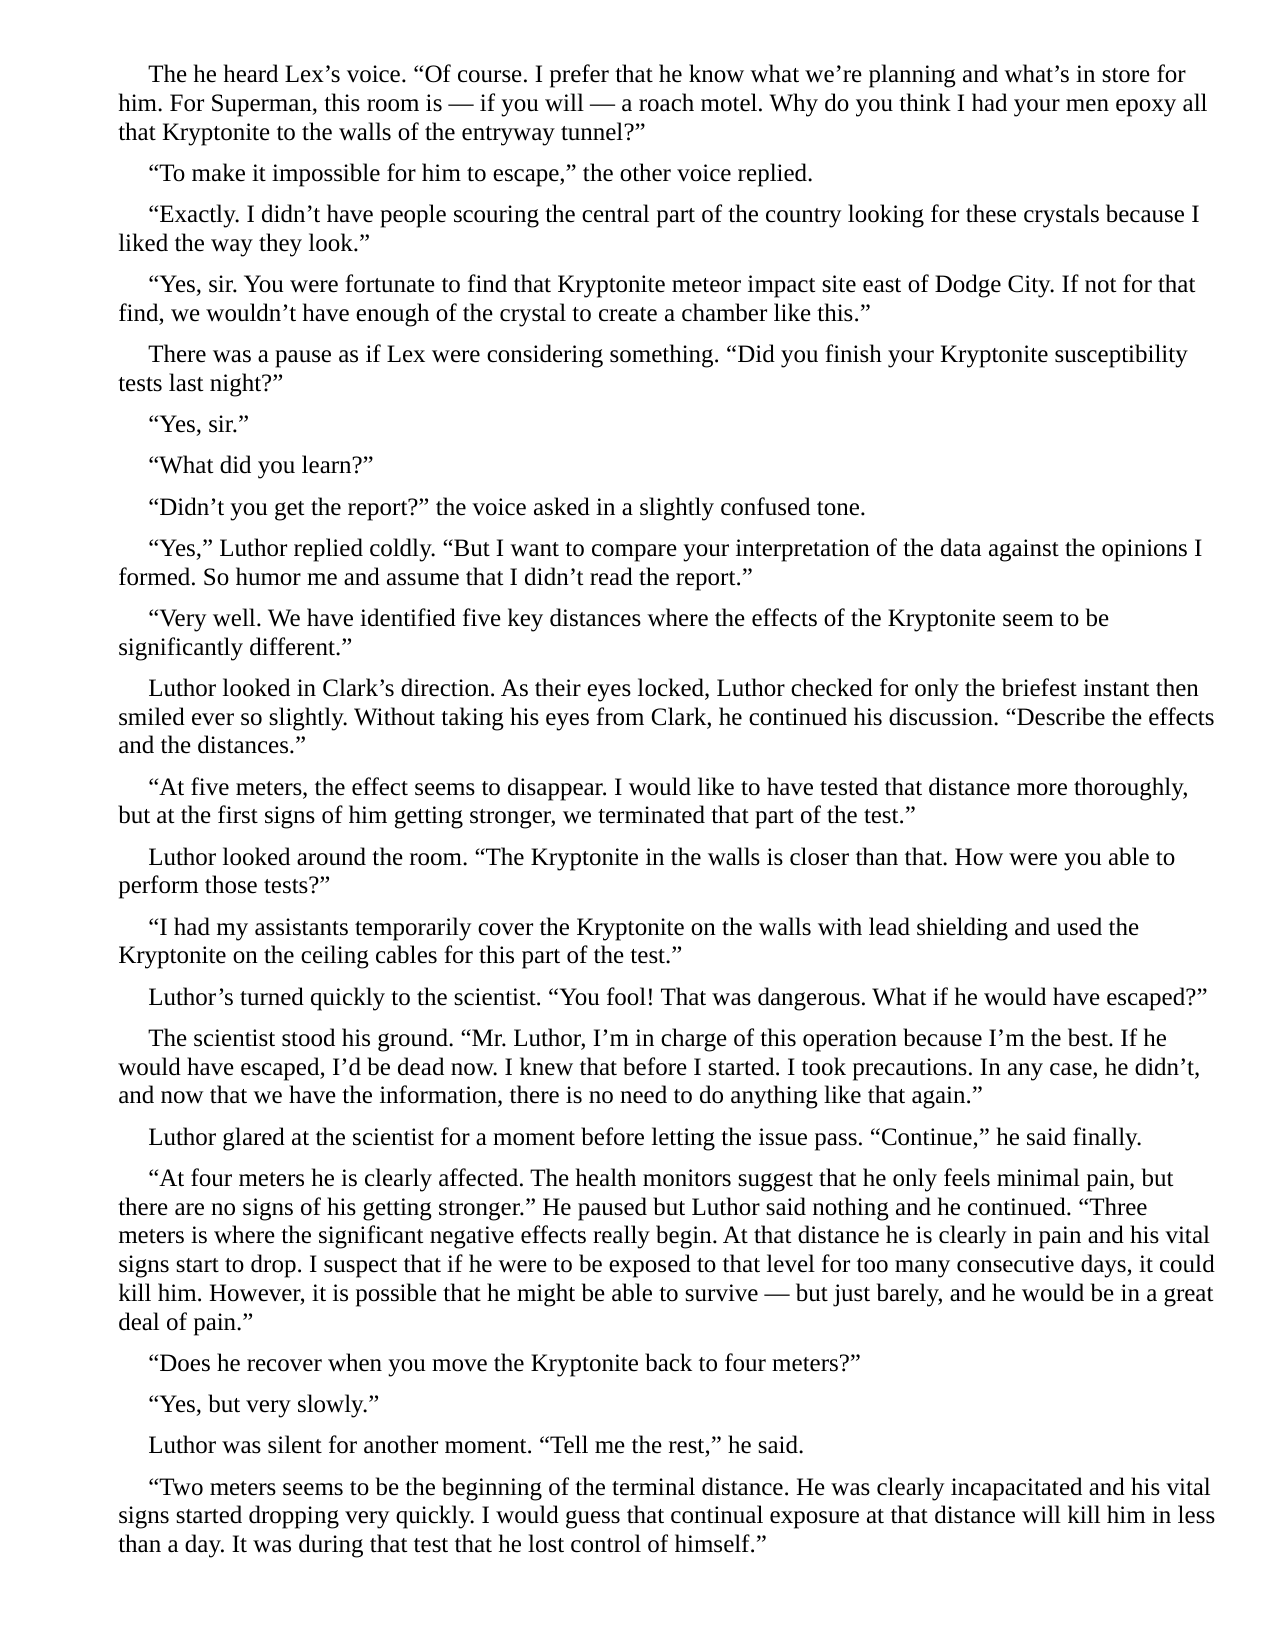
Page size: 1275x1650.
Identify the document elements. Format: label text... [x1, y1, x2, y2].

text The scientist stood his ground. “Mr. Luthor, I’m in charge of this operation because I’m the best. If he would have escaped, I’d be dead now. I knew that before I started. I took precautions. In any case, he didn’t, and now that we have the information, there is no need to do anything like that again.” [118, 1023, 1216, 1109]
text Luthor’s turned quickly to the scientist. “You fool! That was dangerous. What if he would have escaped?” [118, 982, 1216, 1010]
text “Yes, but very slowly.” [118, 1389, 1216, 1418]
text Luthor glared at the scientist for a moment before letting the issue pass. “Continue,” he said finally. [118, 1122, 1216, 1150]
text “At five meters, the effect seems to disappear. I would like to have tested that distance more thoroughly, but at the first signs of him getting stronger, we terminated that part of the test.” [118, 772, 1216, 829]
text “I had my assistants temporarily cover the Kryptonite on the walls with lead shielding and used the Kryptonite on the ceiling cables for this part of the test.” [118, 912, 1216, 969]
text “Exactly. I didn’t have people scouring the central part of the country looking for these crystals because I liked the way they look.” [118, 199, 1216, 257]
text “Very well. We have identified five key distances where the effects of the Kryptonite seem to be significantly different.” [118, 603, 1216, 660]
text Luthor looked in Clark’s direction. As their eyes locked, Luthor checked for only the briefest instant then smiled ever so slightly. Without taking his eyes from Clark, he continued his discussion. “Describe the effects and the distances.” [118, 673, 1216, 759]
text “At four meters he is clearly affected. The health monitors suggest that he only feels minimal pain, but there are no signs of his getting stronger.” He paused but Luthor said nothing and he continued. “Three meters is where the significant negative effects really begin. At that distance he is clearly in pain and his vital signs start to drop. I suspect that if he were to be exposed to that level for too many consecutive days, it could kill him. However, it is possible that he might be able to survive — but just barely, and he would be in a great deal of pain.” [118, 1163, 1216, 1335]
text “Two meters seems to be the beginning of the terminal distance. He was clearly incapacitated and his vital signs started dropping very quickly. I would guess that continual exposure at that distance will kill him in less than a day. It was during that test that he lost control of himself.” [118, 1472, 1216, 1558]
text Luthor was silent for another moment. “Tell me the rest,” he said. [118, 1430, 1216, 1459]
text “Didn’t you get the report?” the voice asked in a slightly confused tone. [118, 492, 1216, 520]
text “Yes, sir. You were fortunate to find that Kryptonite meteor impact site east of Dodge City. If not for that find, we wouldn’t have enough of the crystal to create a chamber like this.” [118, 269, 1216, 327]
text “Yes, sir.” [118, 409, 1216, 438]
text “To make it impossible for him to escape,” the other voice replied. [118, 158, 1216, 187]
text The he heard Lex’s voice. “Of course. I prefer that he know what we’re planning and what’s in store for him. For Superman, this room is — if you will — a roach motel. Why do you think I had your men epoxy all that Kryptonite to the walls of the entryway tunnel?” [118, 59, 1216, 145]
text “Yes,” Luthor replied coldly. “But I want to compare your interpretation of the data against the opinions I formed. So humor me and assume that I didn’t read the report.” [118, 533, 1216, 590]
text Luthor looked around the room. “The Kryptonite in the walls is closer than that. How were you able to perform those tests?” [118, 842, 1216, 899]
text “Does he recover when you move the Kryptonite back to four meters?” [118, 1348, 1216, 1377]
text “What did you learn?” [118, 450, 1216, 479]
text There was a pause as if Lex were considering something. “Did you finish your Kryptonite susceptibility tests last night?” [118, 339, 1216, 397]
